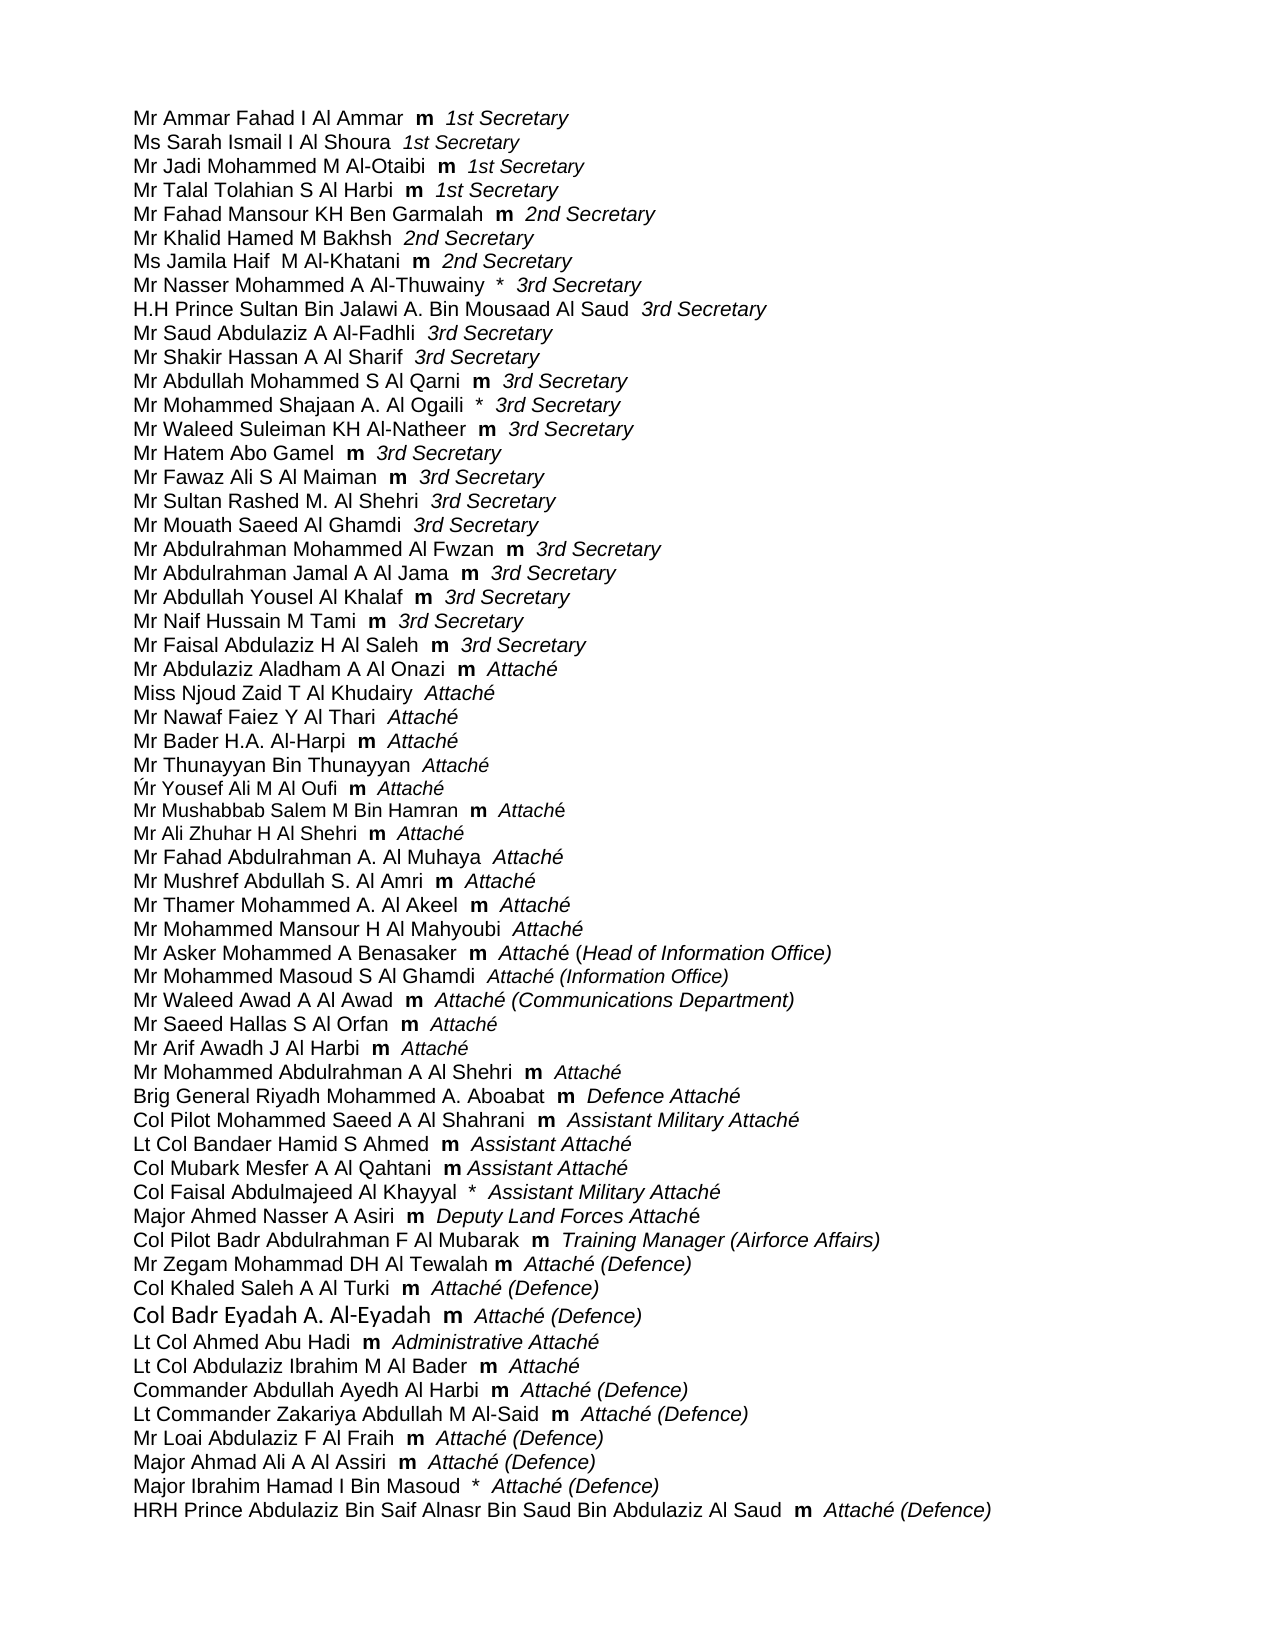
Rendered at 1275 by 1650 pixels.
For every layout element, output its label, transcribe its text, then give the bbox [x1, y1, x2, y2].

text Ms Jamila Haif M Al-Khatani m 2nd Secretary [133, 249, 1181, 273]
text Mr Loai Abdulaziz F Al Fraih m Attaché (Defence) [133, 1426, 1181, 1450]
text Brig General Riyadh Mohammed A. Aboabat m Defence Attaché [133, 1084, 1181, 1108]
text Mr Saud Abdulaziz A Al-Fadhli 3rd Secretary Mr Shakir Hassan A Al Sharif 3rd Secretary [133, 321, 1181, 369]
text Col Badr Eyadah A. Al-Eyadah m Attaché (Defence) Lt Col Ahmed Abu Hadi m Administrative Attaché [133, 1300, 1181, 1354]
text Ḿr Yousef Ali M Al Oufi m Attaché [133, 776, 1181, 799]
text Mr Abdullah Yousel Al Khalaf m 3rd Secretary [133, 585, 1181, 609]
text Mr Faisal Abdulaziz H Al Saleh m 3rd Secretary [133, 633, 1181, 657]
text Mr Ammar Fahad I Al Ammar m 1st Secretary [133, 106, 1181, 129]
text Mr Nasser Mohammed A Al-Thuwainy * 3rd Secretary [133, 273, 1181, 297]
text Mr Waleed Suleiman KH Al-Natheer m 3rd Secretary [133, 417, 1181, 441]
text Mr Naif Hussain M Tami m 3rd Secretary [133, 609, 1181, 633]
text Mr Fahad Abdulrahman A. Al Muhaya Attaché Mr Mushref Abdullah S. Al Amri m Attaché [133, 844, 1181, 892]
text Mr Thunayyan Bin Thunayyan Attaché [133, 752, 1181, 776]
text Mr Waleed Awad A Al Awad m Attaché (Communications Department) [133, 988, 1181, 1012]
text Col Faisal Abdulmajeed Al Khayyal * Assistant Military Attaché [133, 1180, 1181, 1204]
text Mr Mohammed Masoud S Al Ghamdi Attaché (Information Office) [133, 964, 1181, 988]
text Mr Hatem Abo Gamel m 3rd Secretary [133, 441, 1181, 465]
text Mr Saeed Hallas S Al Orfan m Attaché [133, 1012, 1181, 1036]
text Col Pilot Badr Abdulrahman F Al Mubarak m Training Manager (Airforce Affairs) [133, 1228, 1181, 1252]
text Mr Khalid Hamed M Bakhsh 2nd Secretary [133, 225, 1181, 249]
text Mr Abdulaziz Aladham A Al Onazi m Attaché [133, 657, 1181, 681]
text Major Ahmed Nasser A Asiri m Deputy Land Forces Attaché [133, 1204, 1181, 1228]
text Mr Mushabbab Salem M Bin Hamran m Attaché [133, 799, 1181, 822]
text Mr Mohammed Shajaan A. Al Ogaili * 3rd Secretary [133, 393, 1181, 417]
text Col Khaled Saleh A Al Turki m Attaché (Defence) [133, 1276, 1181, 1300]
text Lt Col Bandaer Hamid S Ahmed m Assistant Attaché [133, 1132, 1181, 1156]
text Col Mubark Mesfer A Al Qahtani m Assistant Attaché [133, 1156, 1181, 1180]
text Miss Njoud Zaid T Al Khudairy Attaché Mr Nawaf Faiez Y Al Thari Attaché [133, 681, 1181, 728]
text Mr Abdullah Mohammed S Al Qarni m 3rd Secretary [133, 369, 1181, 393]
text Mr Abdulrahman Jamal A Al Jama m 3rd Secretary [133, 561, 1181, 585]
text Mr Fahad Mansour KH Ben Garmalah m 2nd Secretary [133, 201, 1181, 225]
text Mr Sultan Rashed M. Al Shehri 3rd Secretary [133, 489, 1181, 513]
text Mr Asker Mohammed A Benasaker m Attaché (Head of Information Office) [133, 940, 1181, 964]
text Mr Talal Tolahian S Al Harbi m 1st Secretary [133, 177, 1181, 201]
text Mr Mouath Saeed Al Ghamdi 3rd Secretary [133, 513, 1181, 537]
text Mr Thamer Mohammed A. Al Akeel m Attaché [133, 892, 1181, 916]
text Ms Sarah Ismail I Al Shoura 1st Secretary [133, 129, 1181, 153]
text Mr Arif Awadh J Al Harbi m Attaché [133, 1036, 1181, 1060]
text Mr Mohammed Mansour H Al Mahyoubi Attaché [133, 916, 1181, 940]
text Mr Fawaz Ali S Al Maiman m 3rd Secretary [133, 465, 1181, 489]
text Lt Col Abdulaziz Ibrahim M Al Bader m Attaché [133, 1354, 1181, 1378]
text Mr Bader H.A. Al-Harpi m Attaché [133, 728, 1181, 752]
text Major Ibrahim Hamad I Bin Masoud * Attaché (Defence) [133, 1474, 1181, 1498]
text Mr Mohammed Abdulrahman A Al Shehri m Attaché [133, 1060, 1181, 1084]
text HRH Prince Abdulaziz Bin Saif Alnasr Bin Saud Bin Abdulaziz Al Saud m Attaché (Defence) [133, 1498, 1181, 1522]
text Mr Ali Zhuhar H Al Shehri m Attaché [133, 822, 1181, 844]
text Commander Abdullah Ayedh Al Harbi m Attaché (Defence) Lt Commander Zakariya Abdullah M Al-Said m Attaché (Defence) [133, 1378, 1181, 1426]
text Col Pilot Mohammed Saeed A Al Shahrani m Assistant Military Attaché [133, 1108, 1181, 1132]
text Mr Zegam Mohammad DH Al Tewalah m Attaché (Defence) [133, 1252, 1181, 1276]
text Mr Abdulrahman Mohammed Al Fwzan m 3rd Secretary [133, 537, 1181, 561]
text Major Ahmad Ali A Al Assiri m Attaché (Defence) [133, 1450, 1181, 1474]
text Mr Jadi Mohammed M Al-Otaibi m 1st Secretary [133, 153, 1181, 177]
text H.H Prince Sultan Bin Jalawi A. Bin Mousaad Al Saud 3rd Secretary [133, 297, 1181, 321]
